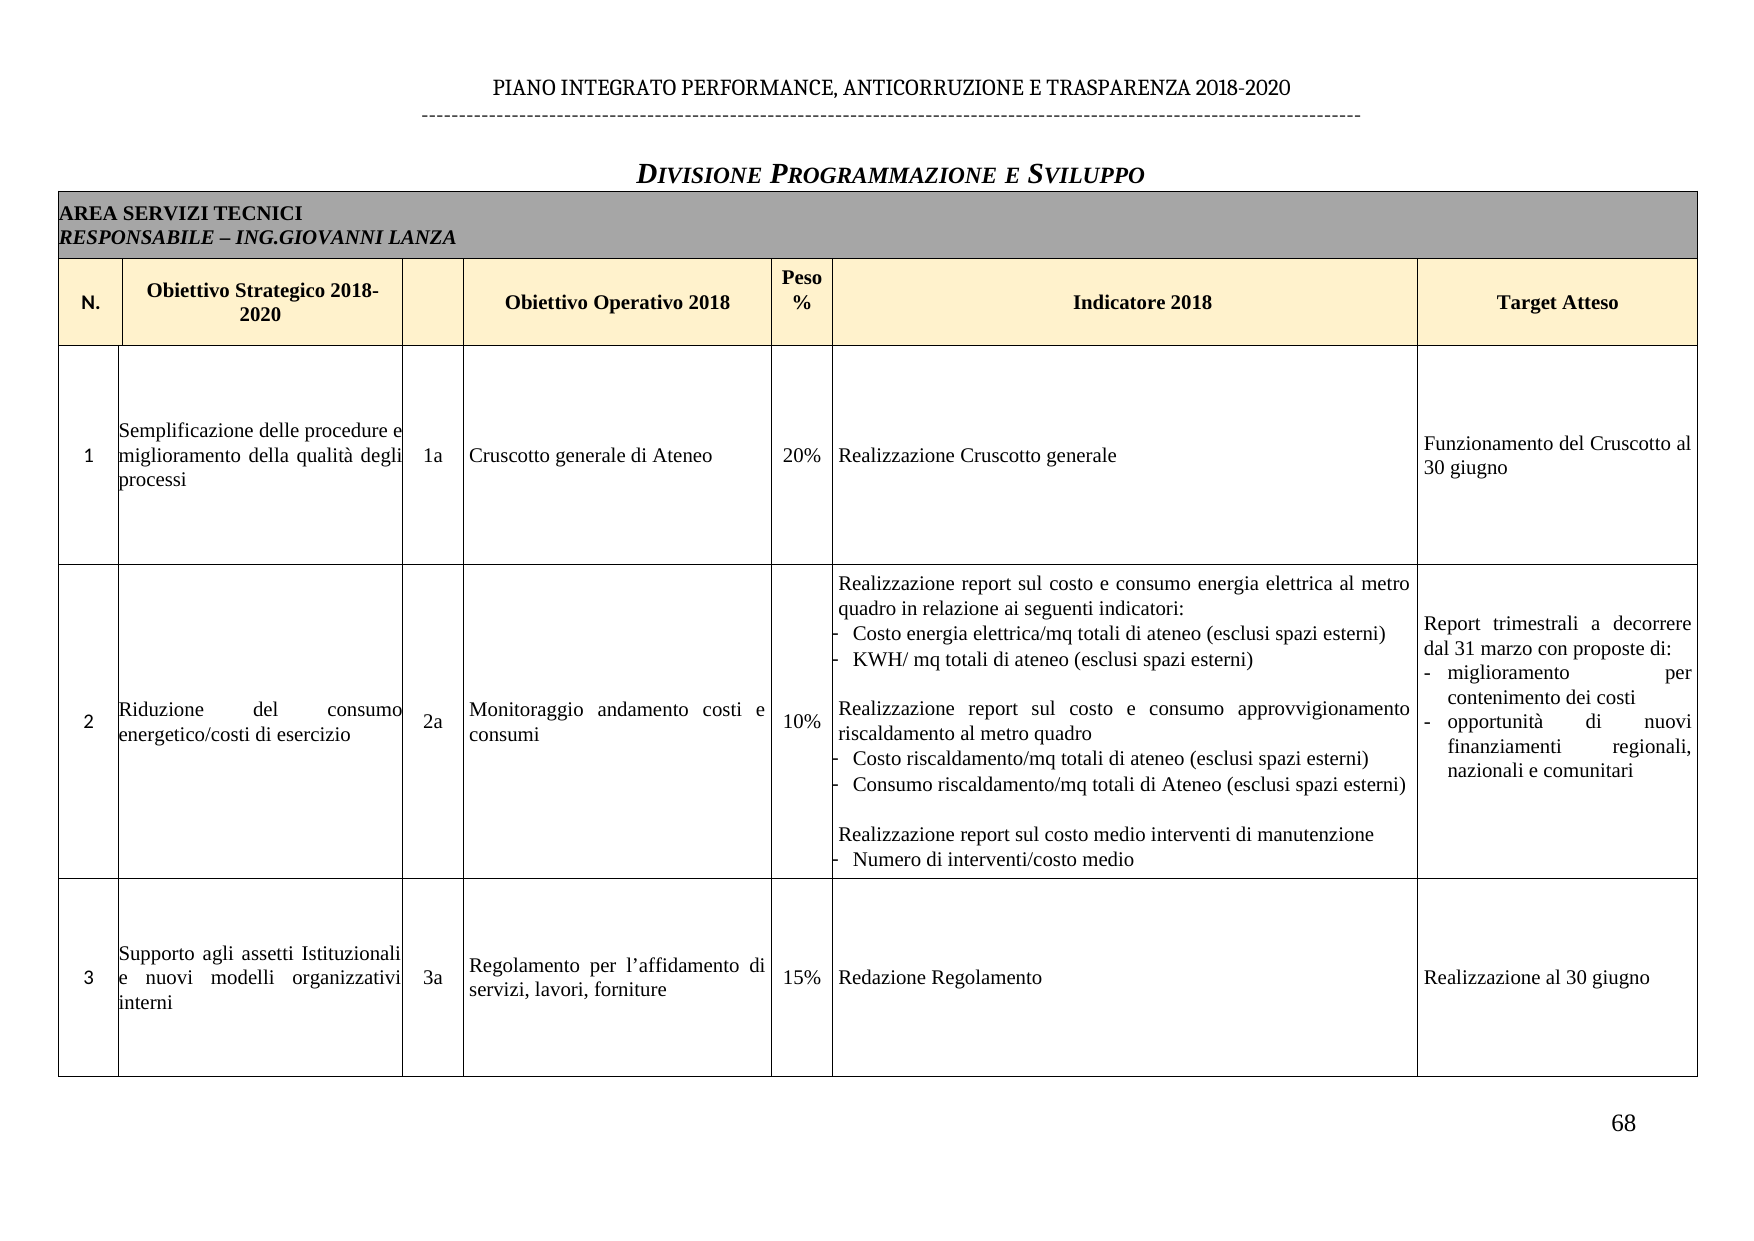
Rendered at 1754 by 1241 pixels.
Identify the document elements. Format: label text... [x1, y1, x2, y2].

table_cell 10% [772, 565, 832, 878]
table_cell Report trimestrali a decorrere dal 31 marzo con proposte di: - miglioramento per contenimento dei costi - opportunità di nuovi finanziamenti regionali, nazionali e comunitari [1418, 565, 1697, 878]
table_cell Monitoraggio andamento costi e consumi [464, 565, 771, 878]
table_cell 2a [403, 565, 463, 878]
table_cell N. [59, 259, 122, 345]
table_cell Redazione Regolamento [833, 879, 1417, 1076]
table_cell Obiettivo Strategico 2018-2020 [123, 259, 402, 345]
table_cell Indicatore 2018 [833, 259, 1417, 345]
table_cell 3 [59, 879, 118, 1076]
table_cell Semplificazione delle procedure e miglioramento della qualità degli processi [119, 346, 402, 564]
text Divisione Programmazione e Sviluppo [148, 156, 1636, 190]
table_header AREA SERVIZI TECNICI RESPONSABILE – ING.GIOVANNI LANZA [59, 192, 1697, 258]
table_cell Realizzazione Cruscotto generale [833, 346, 1417, 564]
table_cell 1a [403, 346, 463, 564]
table_cell 3a [403, 879, 463, 1076]
table_cell Obiettivo Operativo 2018 [464, 259, 771, 345]
table_cell Regolamento per l’affidamento di servizi, lavori, forniture [464, 879, 771, 1076]
table_cell Riduzione del consumo energetico/costi di esercizio [119, 565, 402, 878]
table_cell 15% [772, 879, 832, 1076]
table_cell Realizzazione al 30 giugno [1418, 879, 1697, 1076]
table_cell 1 [59, 346, 118, 564]
table_cell Target Atteso [1418, 259, 1697, 345]
table_cell Funzionamento del Cruscotto al 30 giugno [1418, 346, 1697, 564]
table_cell Supporto agli assetti Istituzionali e nuovi modelli organizzativi interni [119, 879, 402, 1076]
table_cell 2 [59, 565, 118, 878]
table_cell Peso % [772, 259, 832, 345]
table_cell 20% [772, 346, 832, 564]
table_cell Realizzazione report sul costo e consumo energia elettrica al metro quadro in relazione ai seguenti indicatori: Costo energia elettrica/mq totali di ateneo (esclusi spazi esterni) KWH/ mq totali di ateneo (esclusi spazi esterni) Realizzazione report sul costo e consumo approvvigionamento riscaldamento al metro quadro Costo riscaldamento/mq totali di ateneo (esclusi spazi esterni) Consumo riscaldamento/mq totali di Ateneo (esclusi spazi esterni) Realizzazione report sul costo medio interventi di manutenzione Numero di interventi/costo medio [833, 565, 1417, 878]
table_cell [403, 259, 463, 345]
table_cell Cruscotto generale di Ateneo [464, 346, 771, 564]
